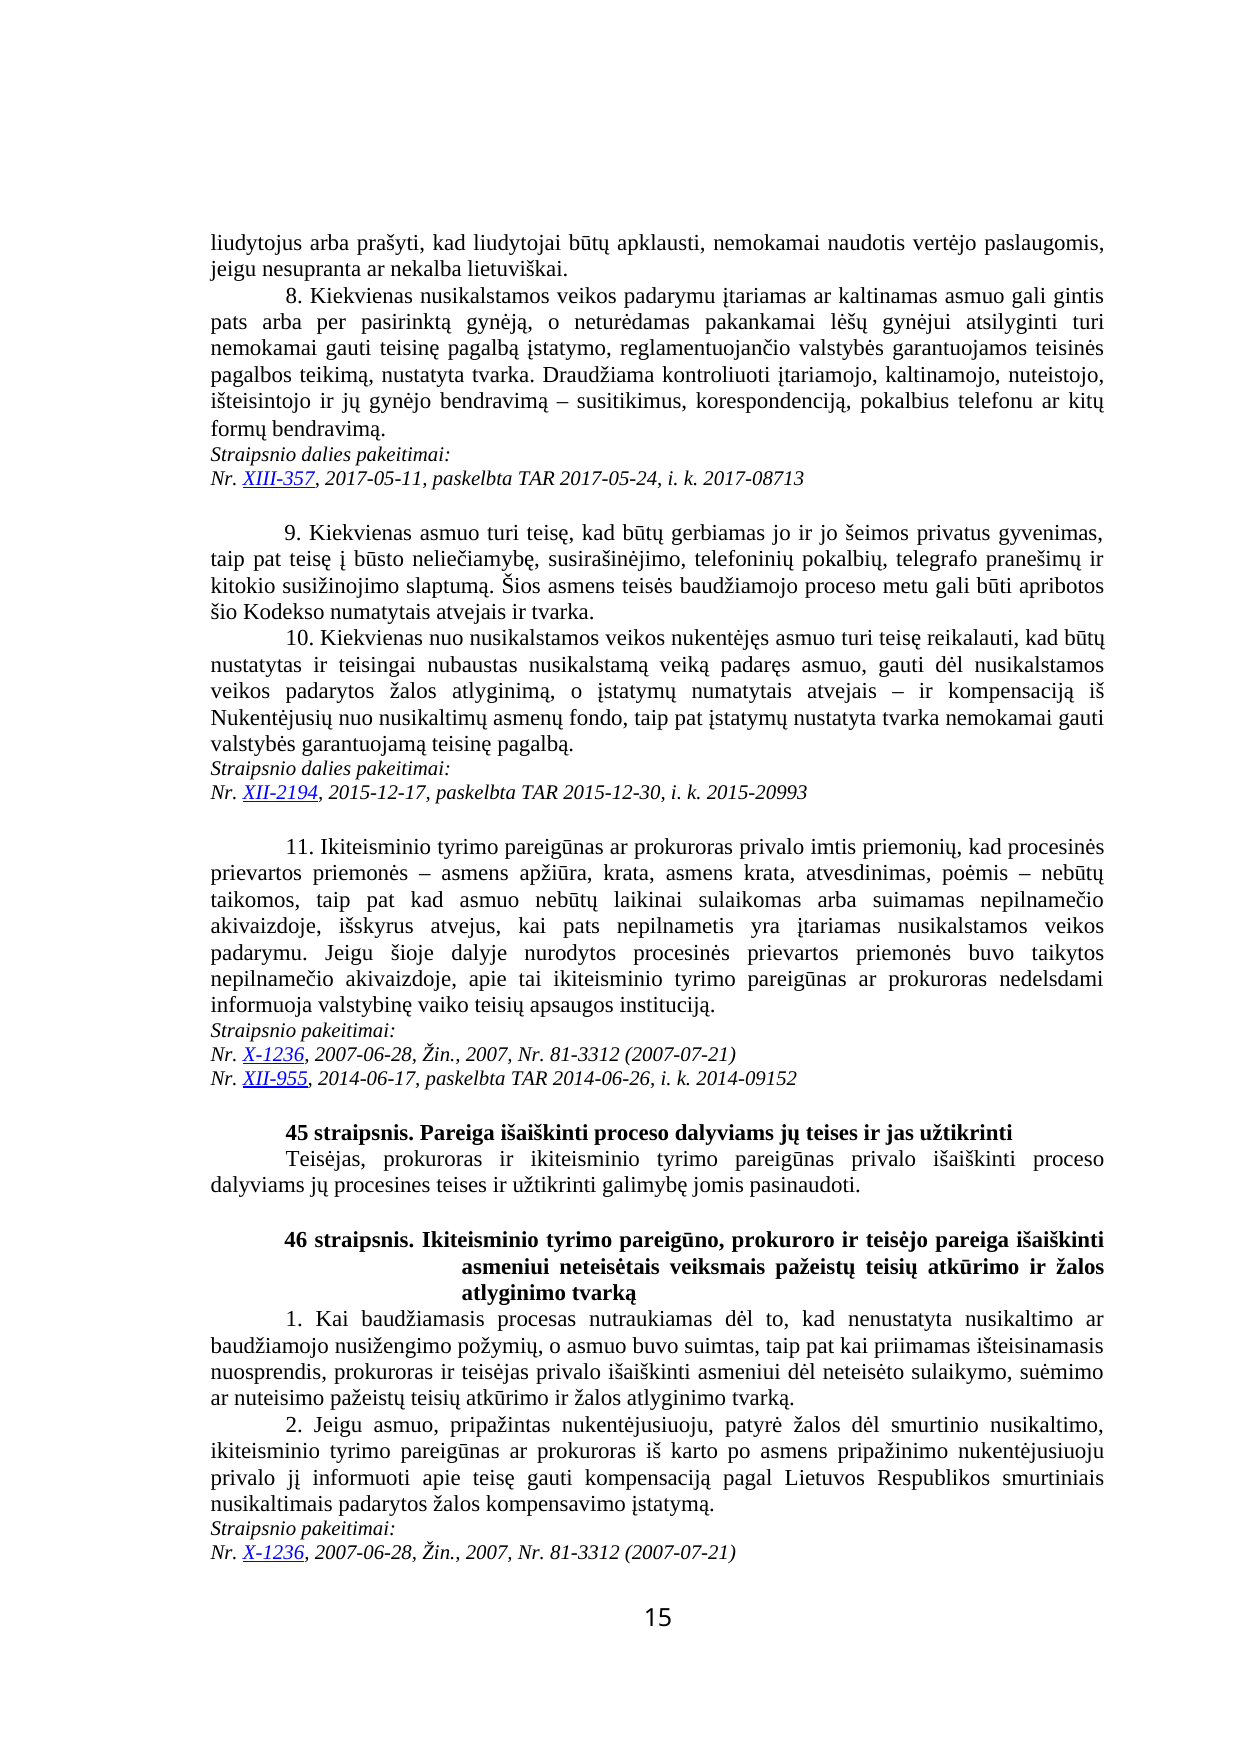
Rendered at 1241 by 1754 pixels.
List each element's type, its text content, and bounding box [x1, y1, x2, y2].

text Nr. XII-2194, 2015-12-17, paskelbta TAR 2015-12-30, i. k. 2015-20993 [210, 780, 1105, 804]
text 9. Kiekvienas asmuo turi teisę, kad būtų gerbiamas jo ir jo šeimos privatus gyvenimas, taip pat teisę į būsto neliečiamybę, susirašinėjimo, telefoninių pokalbių, telegrafo pranešimų ir kitokio susižinojimo slaptumą. Šios asmens teisės baudžiamojo proceso metu gali būti apribotos šio Kodekso numatytais atvejais ir tvarka. [210, 519, 1105, 624]
text Nr. X-1236, 2007-06-28, Žin., 2007, Nr. 81-3312 (2007-07-21) [210, 1042, 1105, 1066]
text 1. Kai baudžiamasis procesas nutraukiamas dėl to, kad nenustatyta nusikaltimo ar baudžiamojo nusižengimo požymių, o asmuo buvo suimtas, taip pat kai priimamas išteisinamasis nuosprendis, prokuroras ir teisėjas privalo išaiškinti asmeniui dėl neteisėto sulaikymo, suėmimo ar nuteisimo pažeistų teisių atkūrimo ir žalos atlyginimo tvarką. [210, 1305, 1105, 1411]
text 45 straipsnis. Pareiga išaiškinti proceso dalyviams jų teises ir jas užtikrinti [285, 1118, 1105, 1145]
text Nr. XII-955, 2014-06-17, paskelbta TAR 2014-06-26, i. k. 2014-09152 [210, 1066, 1105, 1090]
text 10. Kiekvienas nuo nusikalstamos veikos nukentėjęs asmuo turi teisę reikalauti, kad būtų nustatytas ir teisingai nubaustas nusikalstamą veiką padaręs asmuo, gauti dėl nusikalstamos veikos padarytos žalos atlyginimą, o įstatymų numatytais atvejais – ir kompensaciją iš Nukentėjusių nuo nusikaltimų asmenų fondo, taip pat įstatymų nustatyta tvarka nemokamai gauti valstybės garantuojamą teisinę pagalbą. [210, 624, 1105, 756]
text 2. Jeigu asmuo, pripažintas nukentėjusiuoju, patyrė žalos dėl smurtinio nusikaltimo, ikiteisminio tyrimo pareigūnas ar prokuroras iš karto po asmens pripažinimo nukentėjusiuoju privalo jį informuoti apie teisę gauti kompensaciją pagal Lietuvos Respublikos smurtiniais nusikaltimais padarytos žalos kompensavimo įstatymą. [210, 1411, 1105, 1516]
text Straipsnio dalies pakeitimai: [210, 756, 1105, 780]
text Straipsnio dalies pakeitimai: [210, 442, 1105, 466]
text Straipsnio pakeitimai: [210, 1516, 1105, 1540]
text Teisėjas, prokuroras ir ikiteisminio tyrimo pareigūnas privalo išaiškinti proceso dalyviams jų procesines teises ir užtikrinti galimybę jomis pasinaudoti. [210, 1145, 1105, 1198]
text 46 straipsnis. Ikiteisminio tyrimo pareigūno, prokuroro ir teisėjo pareiga išaiškinti asmeniui neteisėtais veiksmais pažeistų teisių atkūrimo ir žalos atlyginimo tvarką [284, 1226, 1105, 1305]
text liudytojus arba prašyti, kad liudytojai būtų apklausti, nemokamai naudotis vertėjo paslaugomis, jeigu nesupranta ar nekalba lietuviškai. [210, 229, 1105, 282]
text 8. Kiekvienas nusikalstamos veikos padarymu įtariamas ar kaltinamas asmuo gali gintis pats arba per pasirinktą gynėją, o neturėdamas pakankamai lėšų gynėjui atsilyginti turi nemokamai gauti teisinę pagalbą įstatymo, reglamentuojančio valstybės garantuojamos teisinės pagalbos teikimą, nustatyta tvarka. Draudžiama kontroliuoti įtariamojo, kaltinamojo, nuteistojo, išteisintojo ir jų gynėjo bendravimą – susitikimus, korespondenciją, pokalbius telefonu ar kitų formų bendravimą. [210, 282, 1105, 442]
text 11. Ikiteisminio tyrimo pareigūnas ar prokuroras privalo imtis priemonių, kad procesinės prievartos priemonės – asmens apžiūra, krata, asmens krata, atvesdinimas, poėmis – nebūtų taikomos, taip pat kad asmuo nebūtų laikinai sulaikomas arba suimamas nepilnamečio akivaizdoje, išskyrus atvejus, kai pats nepilnametis yra įtariamas nusikalstamos veikos padarymu. Jeigu šioje dalyje nurodytos procesinės prievartos priemonės buvo taikytos nepilnamečio akivaizdoje, apie tai ikiteisminio tyrimo pareigūnas ar prokuroras nedelsdami informuoja valstybinę vaiko teisių apsaugos instituciją. [210, 833, 1105, 1018]
text Nr. XIII-357, 2017-05-11, paskelbta TAR 2017-05-24, i. k. 2017-08713 [210, 466, 1105, 490]
text Straipsnio pakeitimai: [210, 1018, 1105, 1042]
text Nr. X-1236, 2007-06-28, Žin., 2007, Nr. 81-3312 (2007-07-21) [210, 1540, 1105, 1564]
